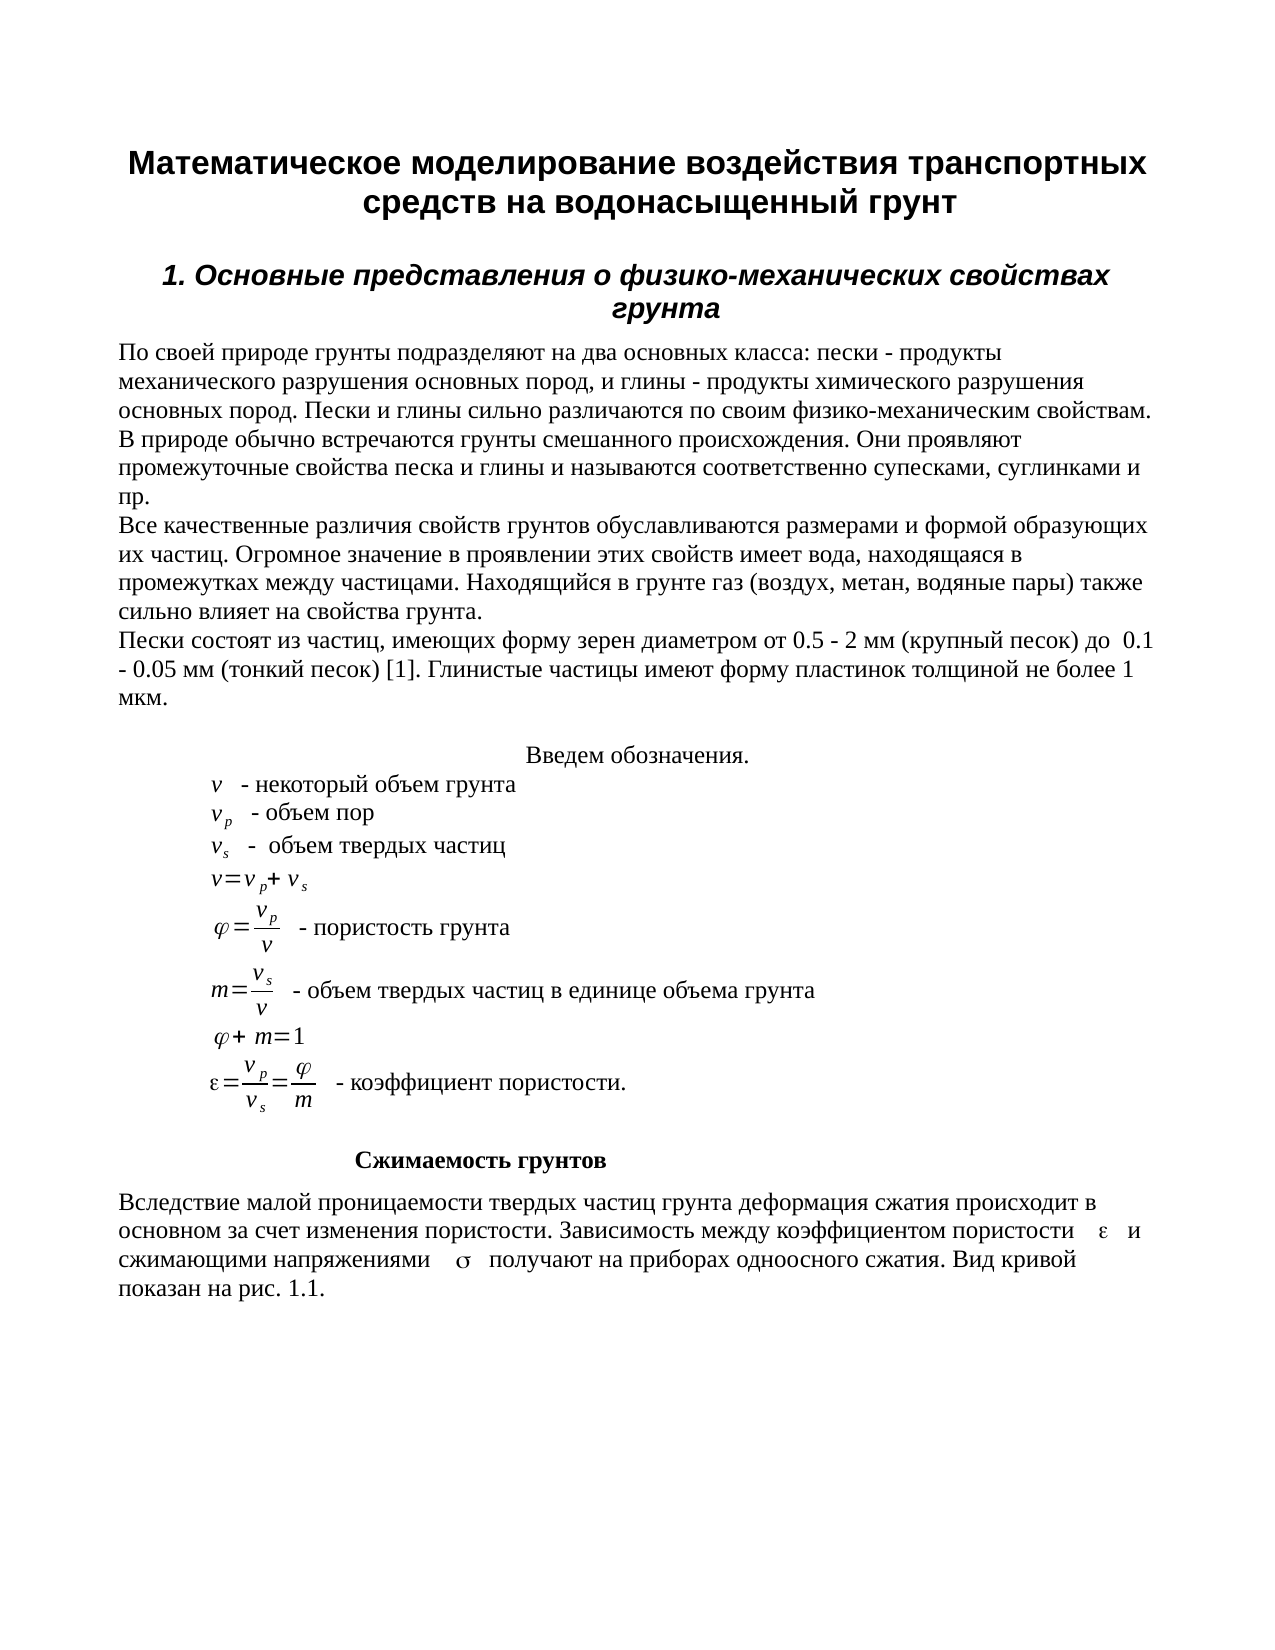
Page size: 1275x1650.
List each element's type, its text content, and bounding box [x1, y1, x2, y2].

text - объем пор [118, 797, 1157, 830]
text Сжимаемость грунтов [354, 1145, 1157, 1174]
text Вследствие малой проницаемости твердых частиц грунта деформация сжатия происходит в основном за счет изменения пористости. Зависимость между коэффициентом пористости и сжимающими напряжениями получают на приборах одноосного сжатия. Вид кривой показан на рис. 1.1. [118, 1187, 1157, 1302]
text В природе обычно встречаются грунты смешанного происхождения. Они проявляют промежуточные свойства песка и глины и называются соответственно супесками, суглинками и пр. [118, 424, 1157, 510]
text - некоторый объем грунта [118, 769, 1157, 797]
subtitle Математическое моделирование воздействия транспортных средств на водонасыщенный грунт [118, 143, 1157, 220]
text - объем твердых частиц в единице объема грунта [118, 958, 1157, 1020]
text По своей природе грунты подразделяют на два основных класса: пески - продукты механического разрушения основных пород, и глины - продукты химического разрушения основных пород. Пески и глины сильно различаются по своим физико-механическим свойствам. [118, 337, 1157, 424]
text - пористость грунта [118, 895, 1157, 958]
text Пески состоят из частиц, имеющих форму зерен диаметром от 0.5 - 2 мм (крупный песок) до 0.1 - 0.05 мм (тонкий песок) [1]. Глинистые частицы имеют форму пластинок толщиной не более 1 мкм. [118, 625, 1157, 711]
text - коэффициент пористости. [118, 1050, 1157, 1117]
text Все качественные различия свойств грунтов обуславливаются размерами и формой образующих их частиц. Огромное значение в проявлении этих свойств имеет вода, находящаяся в промежутках между частицами. Находящийся в грунте газ (воздух, метан, водяные пары) также сильно влияет на свойства грунта. [118, 510, 1157, 625]
subtitle 1. Основные представления о физико-механических свойствах грунта [118, 258, 1157, 325]
text Введем обозначения. [118, 740, 1157, 769]
text - объем твердых частиц [118, 830, 1157, 862]
